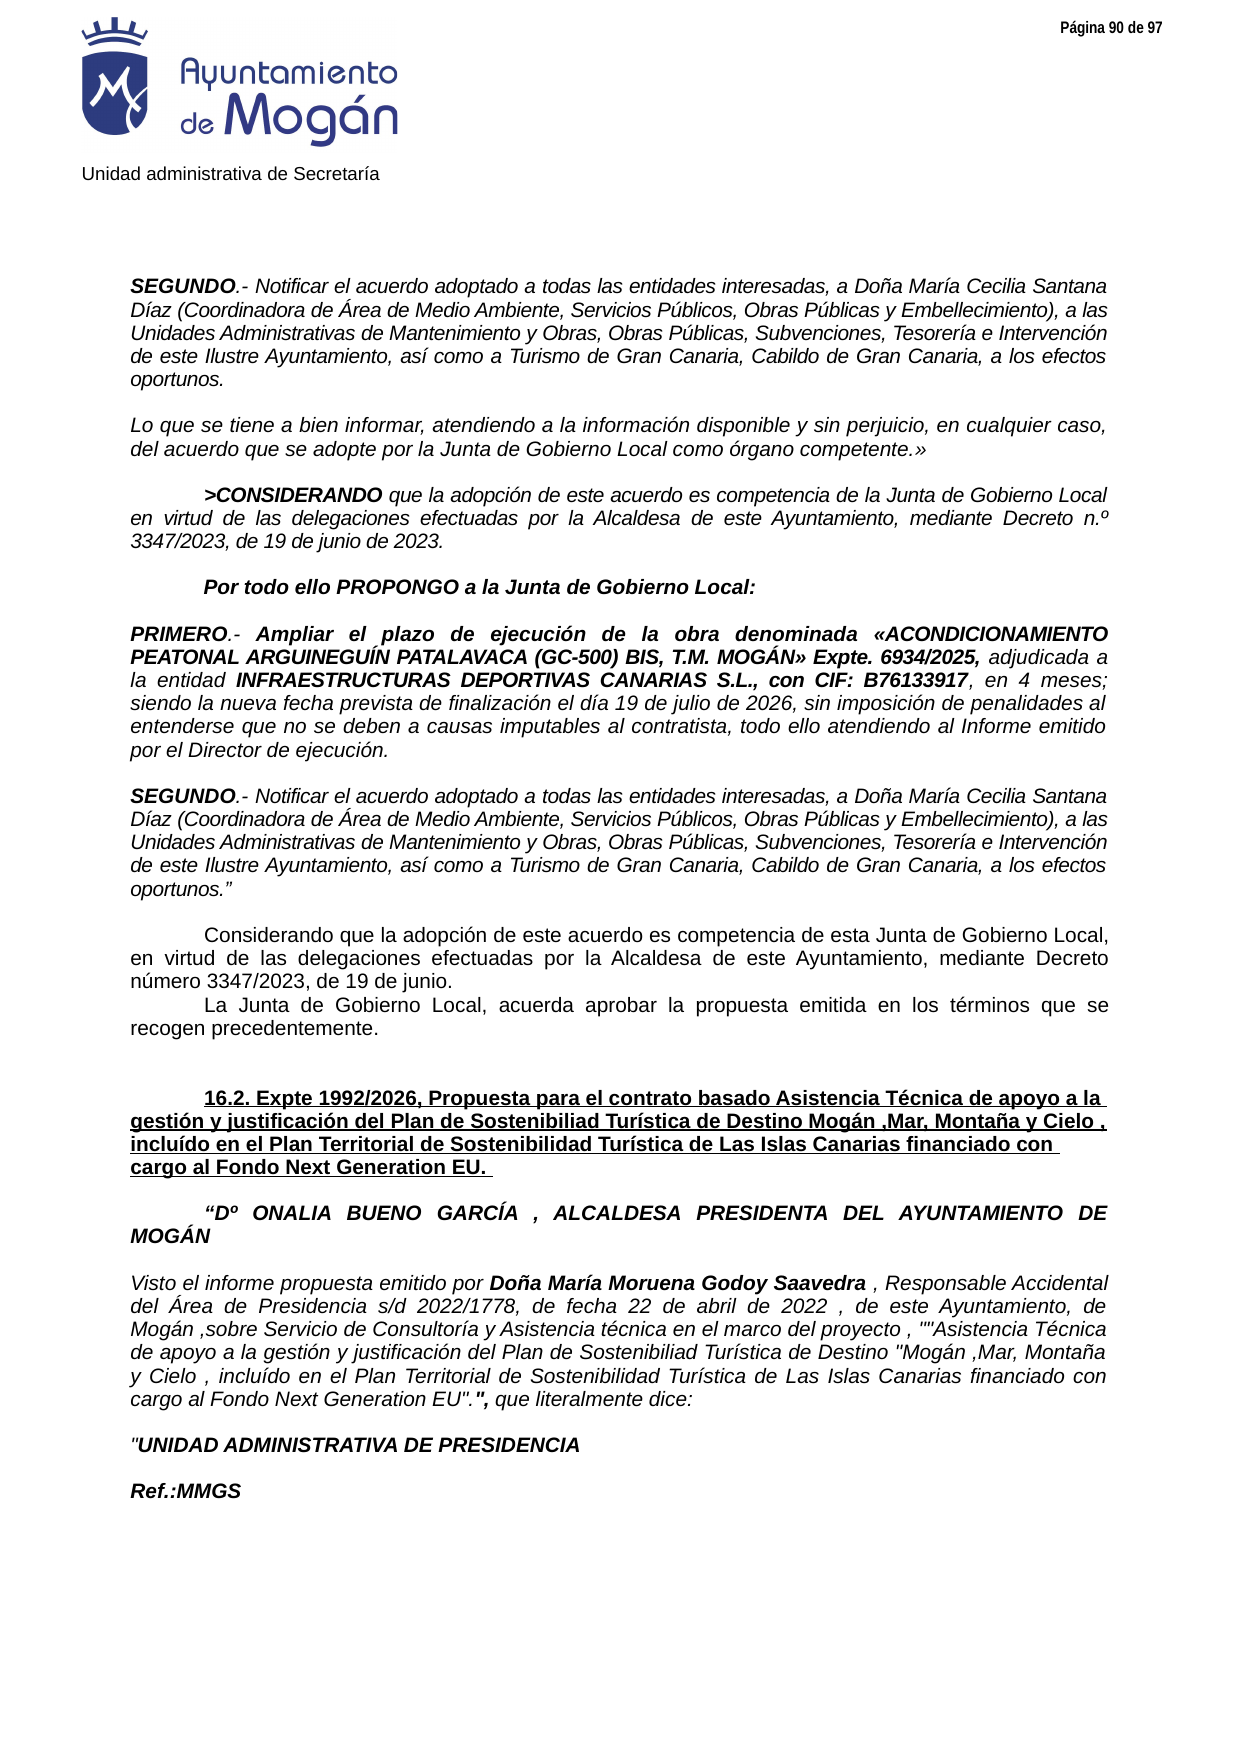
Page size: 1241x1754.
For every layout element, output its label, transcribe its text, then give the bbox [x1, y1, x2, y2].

text “Dº ONALIA BUENO GARCÍA , ALCALDESA PRESIDENTA DEL AYUNTAMIENTO DE MOGÁN [130, 1202, 1110, 1248]
text Considerando que la adopción de este acuerdo es competencia de esta Junta de Gobierno Local, en virtud de las delegaciones efectuadas por la Alcaldesa de este Ayuntamiento, mediante Decreto número 3347/2023, de 19 de junio. [130, 923, 1110, 993]
text PRIMERO.- Ampliar el plazo de ejecución de la obra denominada «ACONDICIONAMIENTO PEATONAL ARGUINEGUÍN PATALAVACA (GC-500) BIS, T.M. MOGÁN» Expte. 6934/2025, adjudicada a la entidad INFRAESTRUCTURAS DEPORTIVAS CANARIAS S.L., con CIF: B76133917, en 4 meses; siendo la nueva fecha prevista de finalización el día 19 de julio de 2026, sin imposición de penalidades al entenderse que no se deben a causas imputables al contratista, todo ello atendiendo al Informe emitido por el Director de ejecución. [130, 622, 1110, 761]
text 16.2. Expte 1992/2026, Propuesta para el contrato basado Asistencia Técnica de apoyo a la gestión y justificación del Plan de Sostenibiliad Turística de Destino Mogán ,Mar, Montaña y Cielo , incluído en el Plan Territorial de Sostenibilidad Turística de Las Islas Canarias financiado con cargo al Fondo Next Generation EU. [130, 1086, 1110, 1179]
picture [81, 17, 398, 153]
text >CONSIDERANDO que la adopción de este acuerdo es competencia de la Junta de Gobierno Local en virtud de las delegaciones efectuadas por la Alcaldesa de este Ayuntamiento, mediante Decreto n.º 3347/2023, de 19 de junio de 2023. [130, 483, 1110, 553]
text SEGUNDO.- Notificar el acuerdo adoptado a todas las entidades interesadas, a Doña María Cecilia Santana Díaz (Coordinadora de Área de Medio Ambiente, Servicios Públicos, Obras Públicas y Embellecimiento), a las Unidades Administrativas de Mantenimiento y Obras, Obras Públicas, Subvenciones, Tesorería e Intervención de este Ilustre Ayuntamiento, así como a Turismo de Gran Canaria, Cabildo de Gran Canaria, a los efectos oportunos. [130, 275, 1110, 391]
text Ref.:MMGS [130, 1480, 1110, 1503]
text Por todo ello PROPONGO a la Junta de Gobierno Local: [130, 576, 1110, 599]
text Visto el informe propuesta emitido por Doña María Moruena Godoy Saavedra , Responsable Accidental del Área de Presidencia s/d 2022/1778, de fecha 22 de abril de 2022 , de este Ayuntamiento, de Mogán ,sobre Servicio de Consultoría y Asistencia técnica en el marco del proyecto , ""Asistencia Técnica de apoyo a la gestión y justificación del Plan de Sostenibiliad Turística de Destino "Mogán ,Mar, Montaña y Cielo , incluído en el Plan Territorial de Sostenibilidad Turística de Las Islas Canarias financiado con cargo al Fondo Next Generation EU".", que literalmente dice: [130, 1271, 1110, 1411]
text "UNIDAD ADMINISTRATIVA DE PRESIDENCIA [130, 1433, 1110, 1457]
text La Junta de Gobierno Local, acuerda aprobar la propuesta emitida en los términos que se recogen precedentemente. [130, 993, 1110, 1039]
text Lo que se tiene a bien informar, atendiendo a la información disponible y sin perjuicio, en cualquier caso, del acuerdo que se adopte por la Junta de Gobierno Local como órgano competente.» [130, 414, 1110, 460]
text SEGUNDO.- Notificar el acuerdo adoptado a todas las entidades interesadas, a Doña María Cecilia Santana Díaz (Coordinadora de Área de Medio Ambiente, Servicios Públicos, Obras Públicas y Embellecimiento), a las Unidades Administrativas de Mantenimiento y Obras, Obras Públicas, Subvenciones, Tesorería e Intervención de este Ilustre Ayuntamiento, así como a Turismo de Gran Canaria, Cabildo de Gran Canaria, a los efectos oportunos.” [130, 784, 1110, 901]
